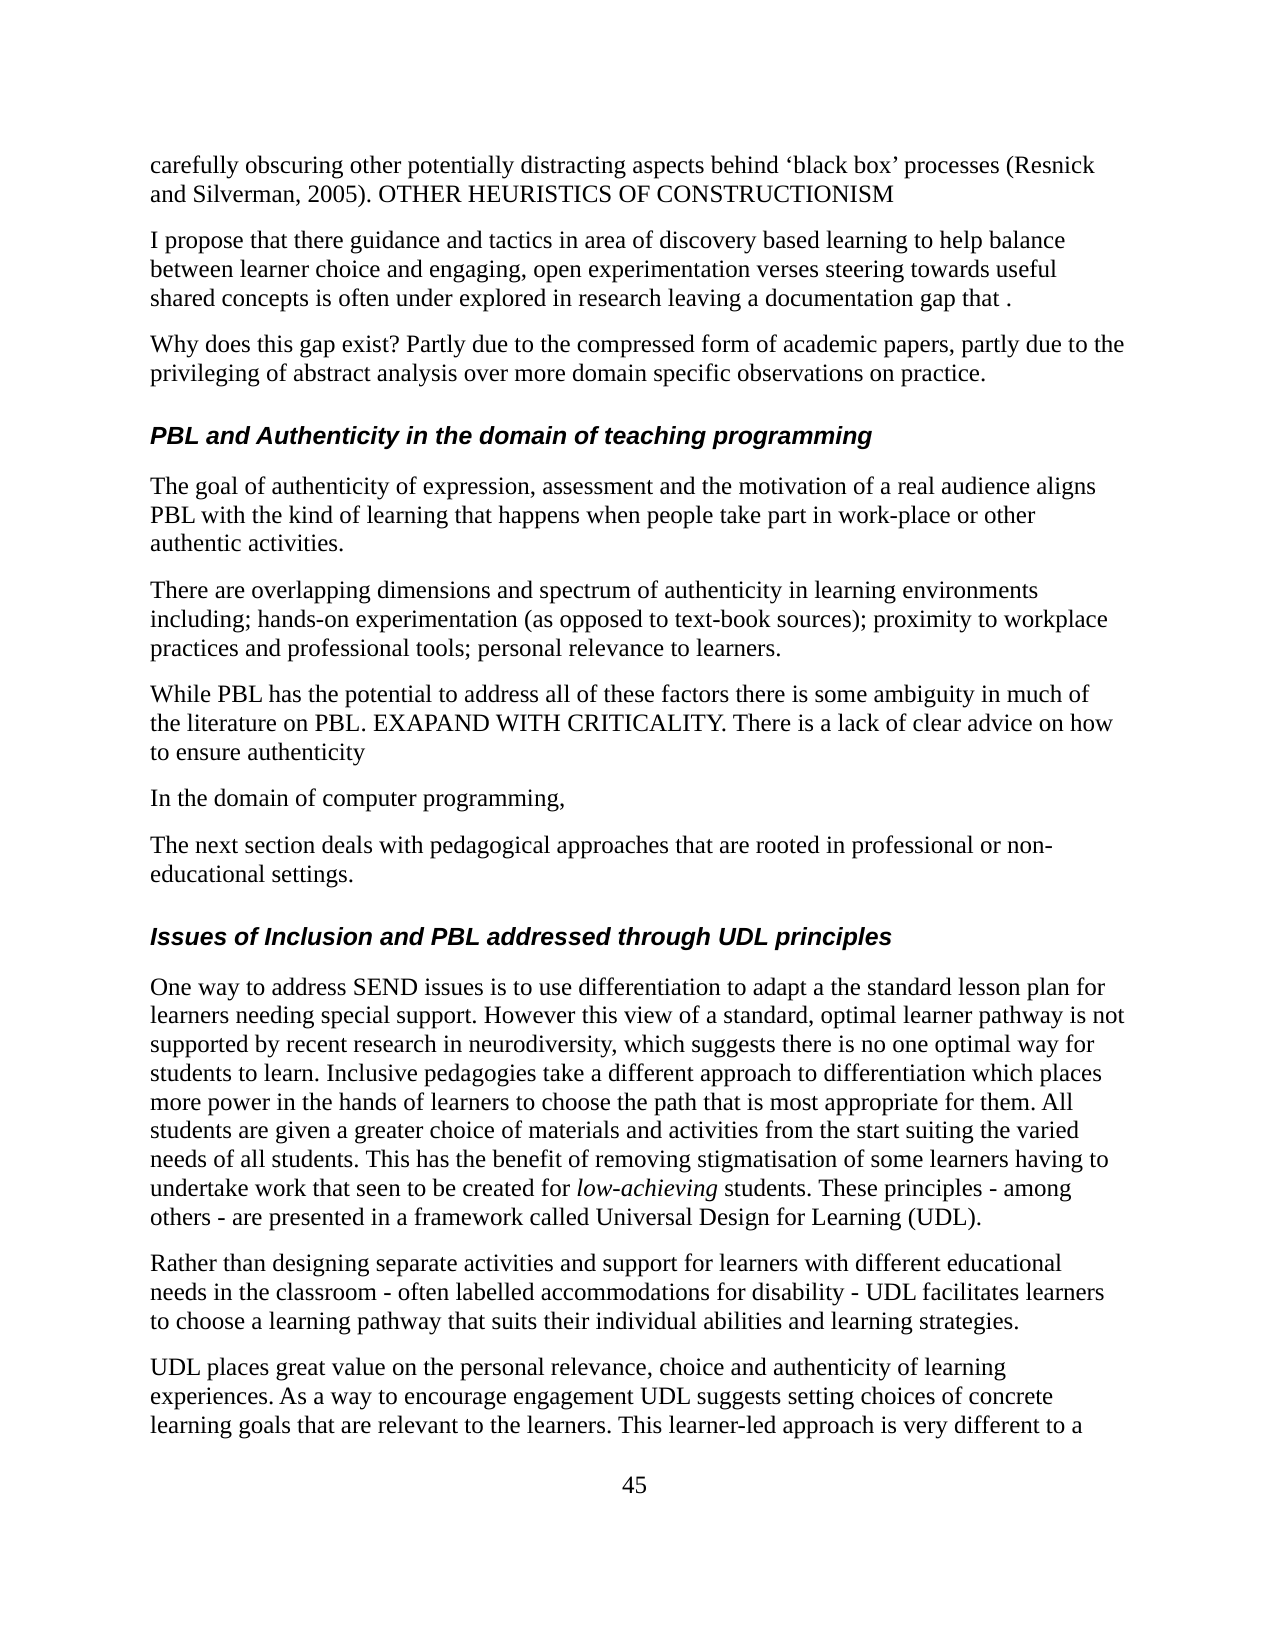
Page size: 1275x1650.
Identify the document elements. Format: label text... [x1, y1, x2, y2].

text Why does this gap exist? Partly due to the compressed form of academic papers, partly due to the privileging of abstract analysis over more domain specific observations on practice. [150, 329, 1125, 387]
text In the domain of computer programming, [150, 783, 1125, 812]
text One way to address SEND issues is to use differentiation to adapt a the standard lesson plan for learners needing special support. However this view of a standard, optimal learner pathway is not supported by recent research in neurodiversity, which suggests there is no one optimal way for students to learn. Inclusive pedagogies take a different approach to differentiation which places more power in the hands of learners to choose the path that is most appropriate for them. All students are given a greater choice of materials and activities from the start suiting the varied needs of all students. This has the benefit of removing stigmatisation of some learners having to undertake work that seen to be created for low-achieving students. These principles - among others - are presented in a framework called Universal Design for Learning (UDL). [150, 972, 1125, 1230]
subtitle Issues of Inclusion and PBL addressed through UDL principles [150, 922, 1125, 950]
text The next section deals with pedagogical approaches that are rooted in professional or non-educational settings. [150, 830, 1125, 888]
subtitle PBL and Authenticity in the domain of teaching programming [150, 421, 1125, 449]
text While PBL has the potential to address all of these factors there is some ambiguity in much of the literature on PBL. EXAPAND WITH CRITICALITY. There is a lack of clear advice on how to ensure authenticity [150, 679, 1125, 766]
text Rather than designing separate activities and support for learners with different educational needs in the classroom - often labelled accommodations for disability - UDL facilitates learners to choose a learning pathway that suits their individual abilities and learning strategies. [150, 1248, 1125, 1334]
text There are overlapping dimensions and spectrum of authenticity in learning environments including; hands-on experimentation (as opposed to text-book sources); proximity to workplace practices and professional tools; personal relevance to learners. [150, 575, 1125, 661]
text I propose that there guidance and tactics in area of discovery based learning to help balance between learner choice and engaging, open experimentation verses steering towards useful shared concepts is often under explored in research leaving a documentation gap that . [150, 225, 1125, 312]
text carefully obscuring other potentially distracting aspects behind ‘black box’ processes (Resnick and Silverman, 2005). OTHER HEURISTICS OF CONSTRUCTIONISM [150, 150, 1125, 207]
text UDL places great value on the personal relevance, choice and authenticity of learning experiences. As a way to encourage engagement UDL suggests setting choices of concrete learning goals that are relevant to the learners. This learner-led approach is very different to a [150, 1352, 1125, 1439]
text The goal of authenticity of expression, assessment and the motivation of a real audience aligns PBL with the kind of learning that happens when people take part in work-place or other authentic activities. [150, 471, 1125, 557]
